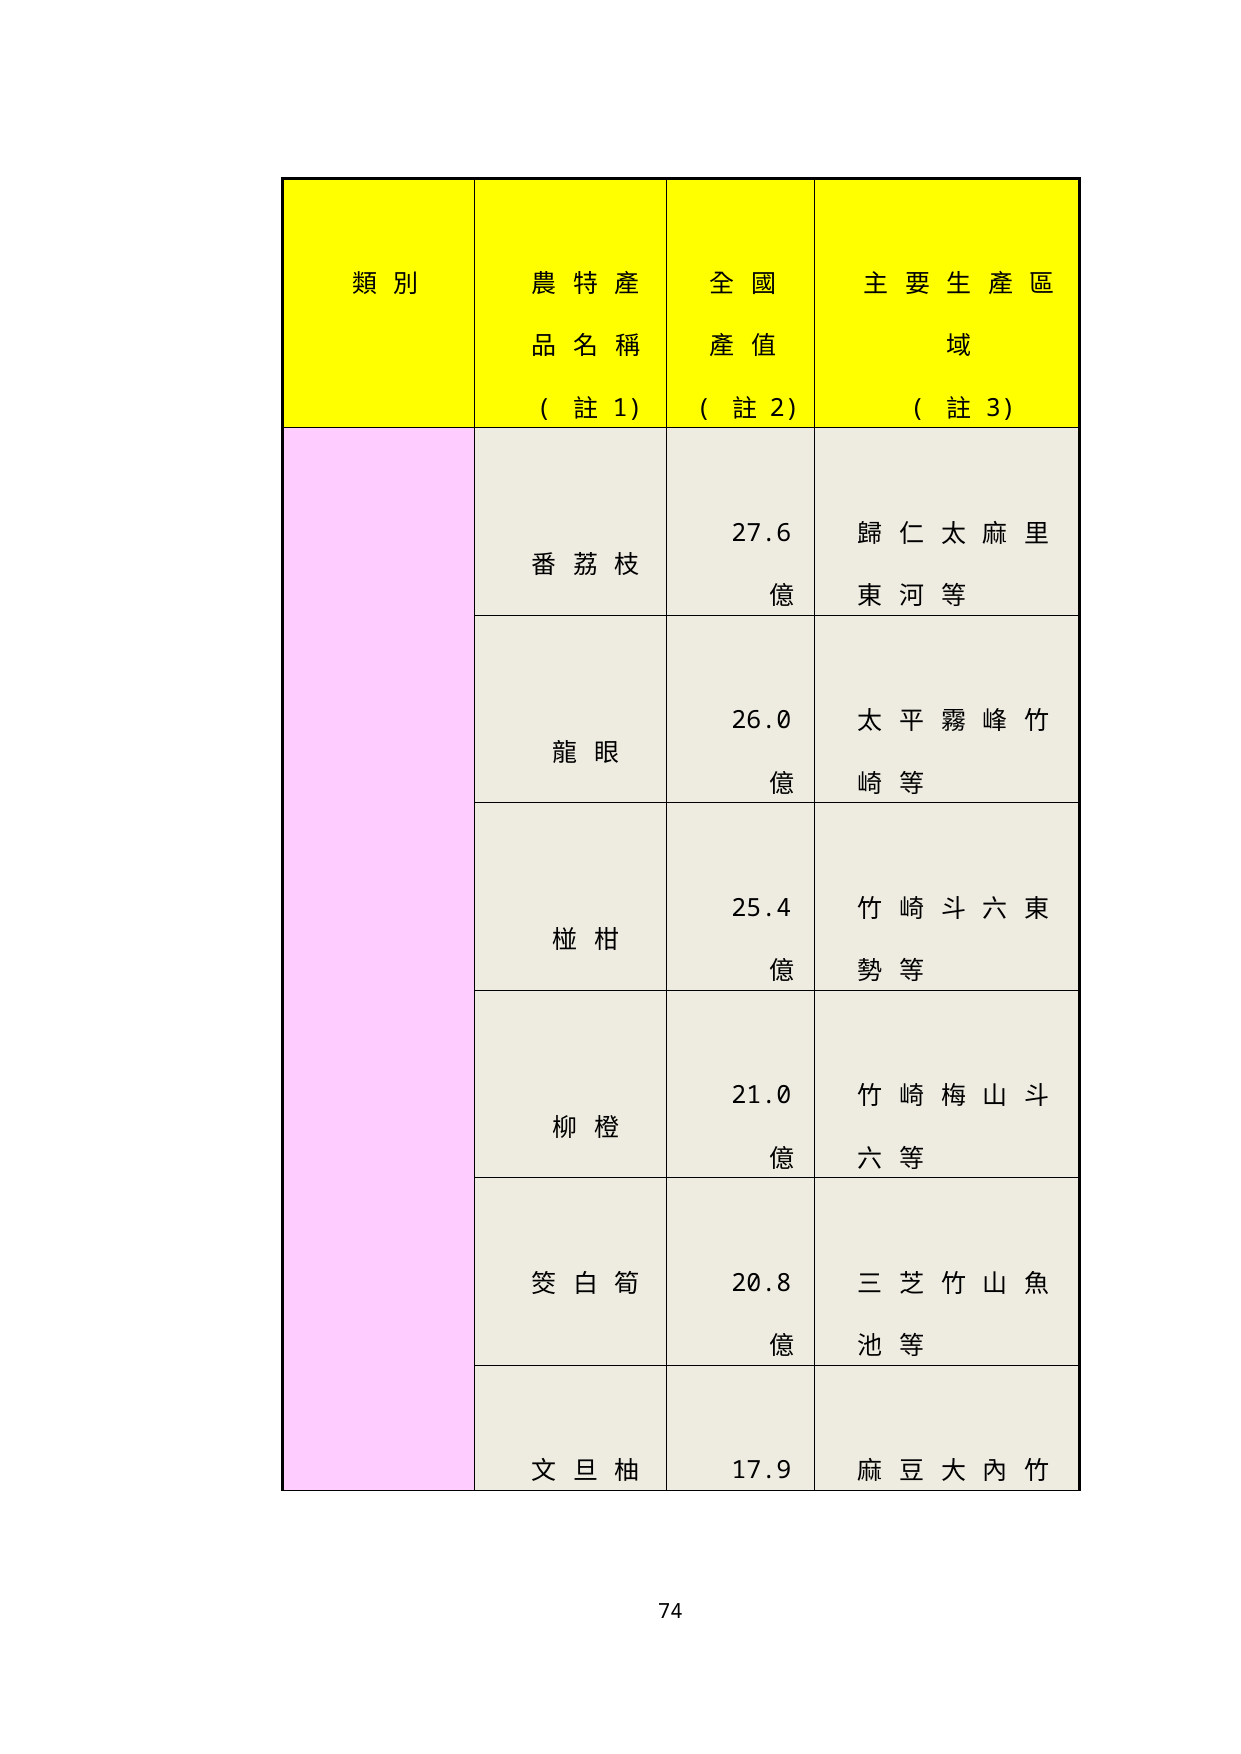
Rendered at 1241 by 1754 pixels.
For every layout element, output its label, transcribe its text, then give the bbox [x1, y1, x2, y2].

table_cell 21.0億 [667, 991, 814, 1177]
table_header 主要生產區域 (註3) [815, 180, 1078, 427]
table_cell [284, 428, 474, 1490]
table_cell 27.6億 [667, 428, 814, 615]
table_header 類別 [284, 180, 474, 427]
table_cell 20.8億 [667, 1178, 814, 1365]
table_cell 太平霧峰竹崎等 [815, 616, 1078, 802]
table_cell 筊白筍 [475, 1178, 666, 1365]
table_cell 文旦柚 [475, 1366, 666, 1490]
table_cell 歸仁太麻里東河等 [815, 428, 1078, 615]
table_cell 柳橙 [475, 991, 666, 1177]
table_cell 竹崎斗六東勢等 [815, 803, 1078, 990]
table_header 農特產品名稱 (註1) [475, 180, 666, 427]
table_cell 17.9 [667, 1366, 814, 1490]
table_cell 龍眼 [475, 616, 666, 802]
table_header 全國產值 (註2) [667, 180, 814, 427]
table_cell 番荔枝 [475, 428, 666, 615]
table_cell 26.0億 [667, 616, 814, 802]
table_cell 麻豆大內竹 [815, 1366, 1078, 1490]
table_cell 三芝竹山魚池等 [815, 1178, 1078, 1365]
table_cell 椪柑 [475, 803, 666, 990]
table_cell 竹崎梅山斗六等 [815, 991, 1078, 1177]
table_cell 25.4億 [667, 803, 814, 990]
